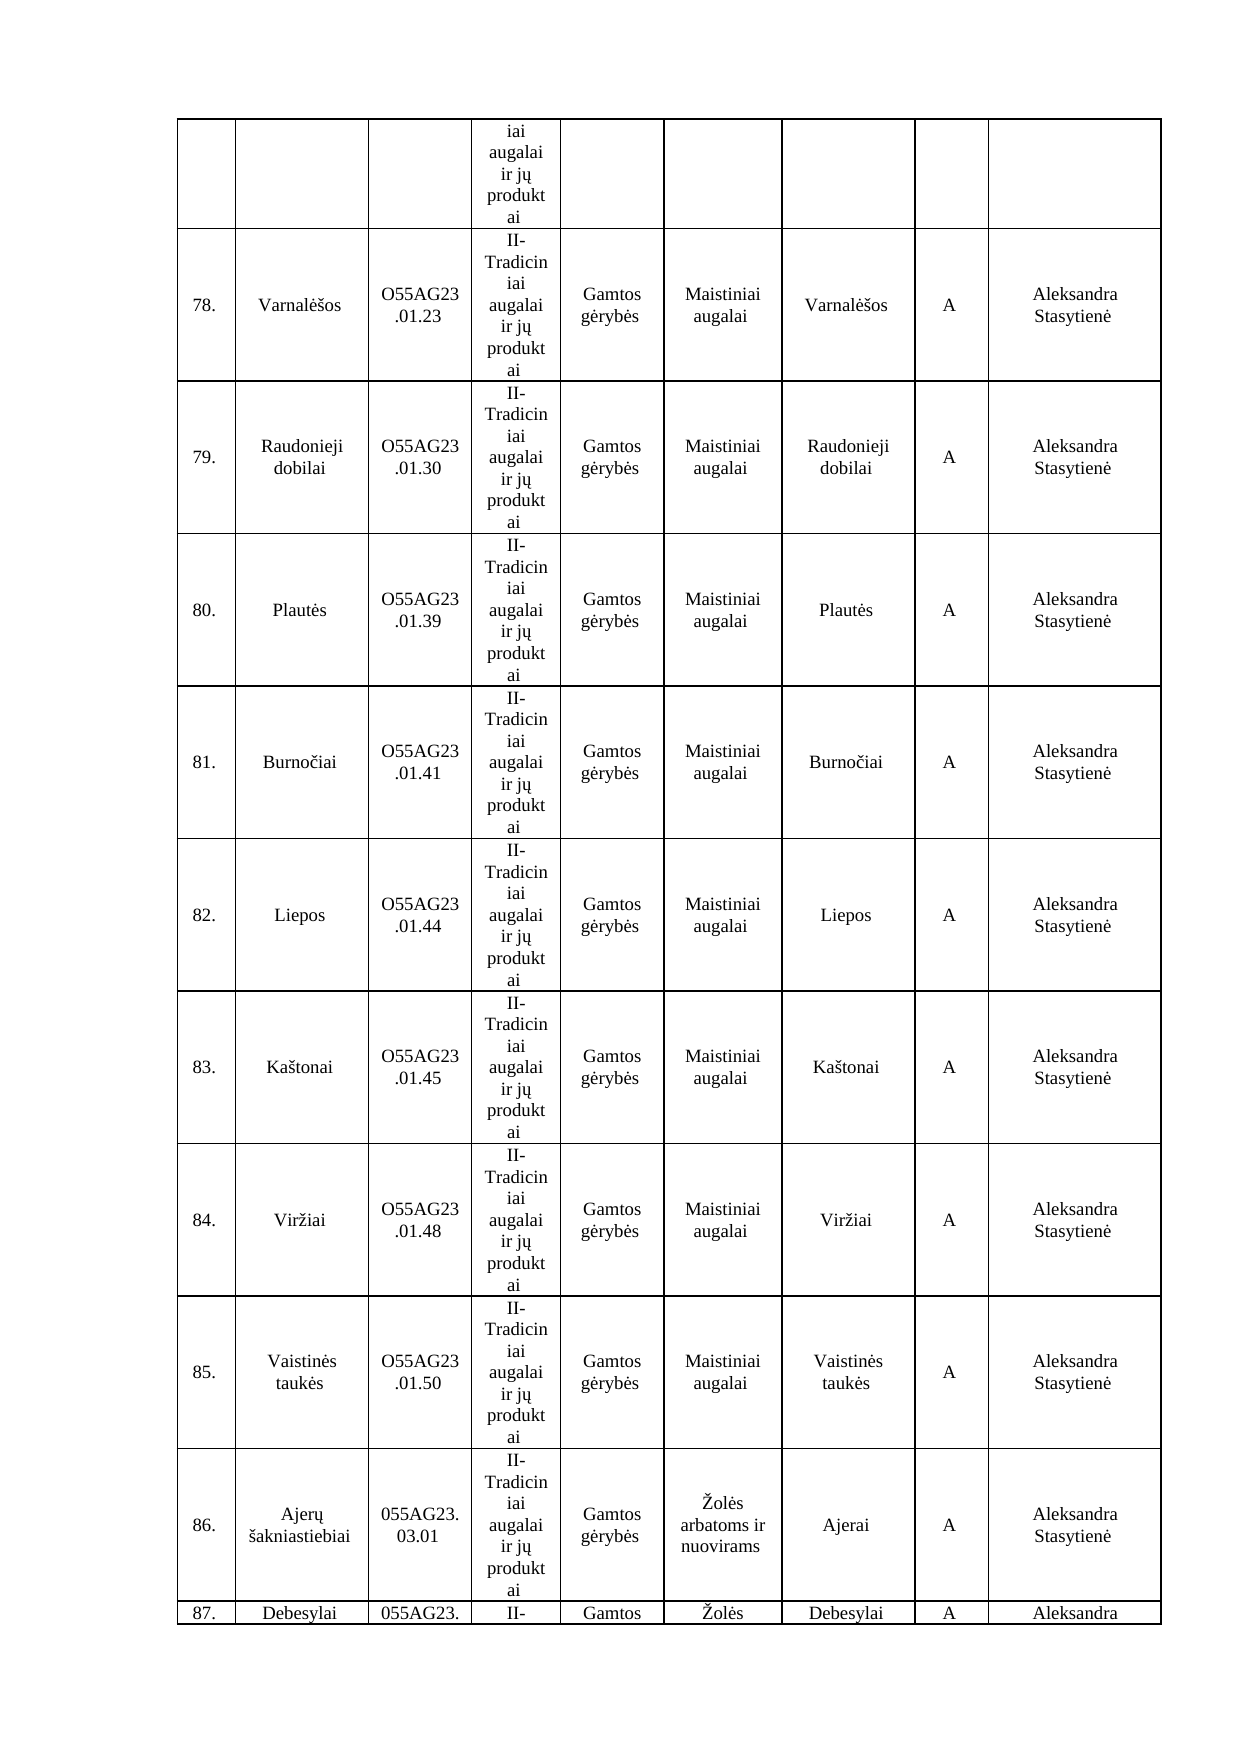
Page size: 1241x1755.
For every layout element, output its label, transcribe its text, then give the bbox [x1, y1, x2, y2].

table_cell [665, 120, 781, 227]
table_cell [561, 120, 663, 227]
table_cell A [916, 1449, 988, 1600]
table_cell Maistiniai augalai [665, 534, 781, 685]
table_cell Ajerai [783, 1449, 914, 1600]
table_cell Žolės arbatoms ir nuovirams [665, 1449, 781, 1600]
table_cell [783, 120, 914, 227]
table_cell Kaštonai [236, 992, 368, 1142]
table_cell Liepos [783, 839, 914, 990]
table_cell [369, 120, 471, 227]
table_cell Gamtos gėrybės [561, 534, 663, 685]
table_cell Aleksandra Stasytienė [989, 687, 1160, 837]
table_cell [989, 120, 1160, 227]
table_cell Aleksandra Stasytienė [989, 992, 1160, 1142]
table_cell Gamtos gėrybės [561, 382, 663, 532]
table_cell Burnočiai [783, 687, 914, 837]
table_cell 84. [178, 1144, 235, 1295]
table_cell Debesylai [236, 1602, 368, 1623]
table_cell Maistiniai augalai [665, 1144, 781, 1295]
table_cell 80. [178, 534, 235, 685]
table_cell Aleksandra Stasytienė [989, 382, 1160, 532]
table_cell Viržiai [236, 1144, 368, 1295]
table_cell Žolės [665, 1602, 781, 1623]
table_cell O55AG23.01.39 [369, 534, 471, 685]
table_cell A [916, 1144, 988, 1295]
table_cell Aleksandra Stasytienė [989, 839, 1160, 990]
table_cell O55AG23.01.41 [369, 687, 471, 837]
table_cell O55AG23.01.30 [369, 382, 471, 532]
table_cell Maistiniai augalai [665, 382, 781, 532]
table_cell Liepos [236, 839, 368, 990]
table_cell iai augalai ir jų produktai [472, 120, 560, 227]
table_cell 85. [178, 1297, 235, 1447]
table_cell Aleksandra Stasytienė [989, 229, 1160, 380]
table_cell O55AG23.01.44 [369, 839, 471, 990]
table_cell II- [472, 1602, 560, 1623]
table_cell A [916, 382, 988, 532]
table_cell Maistiniai augalai [665, 1297, 781, 1447]
table_cell Varnalėšos [236, 229, 368, 380]
table_cell 79. [178, 382, 235, 532]
table_cell II-Tradiciniai augalai ir jų produktai [472, 229, 560, 380]
table_cell Gamtos gėrybės [561, 229, 663, 380]
table_cell II-Tradiciniai augalai ir jų produktai [472, 382, 560, 532]
table_cell Viržiai [783, 1144, 914, 1295]
table_cell O55AG23.01.48 [369, 1144, 471, 1295]
table_cell II-Tradiciniai augalai ir jų produktai [472, 839, 560, 990]
table_cell Maistiniai augalai [665, 229, 781, 380]
table_cell Vaistinės taukės [236, 1297, 368, 1447]
table_cell 87. [178, 1602, 235, 1623]
table_cell Gamtos gėrybės [561, 992, 663, 1142]
table_cell Ajerų šakniastiebiai [236, 1449, 368, 1600]
table_cell Aleksandra Stasytienė [989, 534, 1160, 685]
table_cell [236, 120, 368, 227]
table_cell O55AG23.01.45 [369, 992, 471, 1142]
table_cell A [916, 534, 988, 685]
table_cell 055AG23.03.01 [369, 1449, 471, 1600]
table_cell Gamtos [561, 1602, 663, 1623]
table_cell Maistiniai augalai [665, 839, 781, 990]
table_cell A [916, 687, 988, 837]
table_cell Aleksandra Stasytienė [989, 1449, 1160, 1600]
table_cell Aleksandra Stasytienė [989, 1297, 1160, 1447]
table_cell 86. [178, 1449, 235, 1600]
table_cell Debesylai [783, 1602, 914, 1623]
table_cell 055AG23. [369, 1602, 471, 1623]
table_cell II-Tradiciniai augalai ir jų produktai [472, 1449, 560, 1600]
table_cell Aleksandra [989, 1602, 1160, 1623]
table_cell Gamtos gėrybės [561, 687, 663, 837]
table_cell Plautės [236, 534, 368, 685]
table_cell II-Tradiciniai augalai ir jų produktai [472, 992, 560, 1142]
table_cell [178, 120, 235, 227]
table_cell A [916, 229, 988, 380]
table_cell Kaštonai [783, 992, 914, 1142]
table_cell Plautės [783, 534, 914, 685]
table_cell Aleksandra Stasytienė [989, 1144, 1160, 1295]
table_cell II-Tradiciniai augalai ir jų produktai [472, 687, 560, 837]
table_cell Raudonieji dobilai [236, 382, 368, 532]
table_cell II-Tradiciniai augalai ir jų produktai [472, 1144, 560, 1295]
table_cell Varnalėšos [783, 229, 914, 380]
table_cell A [916, 1297, 988, 1447]
table_cell [916, 120, 988, 227]
table_cell Burnočiai [236, 687, 368, 837]
table_cell 81. [178, 687, 235, 837]
table_cell Gamtos gėrybės [561, 839, 663, 990]
table_cell Gamtos gėrybės [561, 1297, 663, 1447]
table_cell A [916, 839, 988, 990]
table_cell Vaistinės taukės [783, 1297, 914, 1447]
table_cell II-Tradiciniai augalai ir jų produktai [472, 534, 560, 685]
table_cell A [916, 992, 988, 1142]
table_cell II-Tradiciniai augalai ir jų produktai [472, 1297, 560, 1447]
table_cell O55AG23.01.50 [369, 1297, 471, 1447]
table_cell A [916, 1602, 988, 1623]
table_cell Gamtos gėrybės [561, 1144, 663, 1295]
table_cell Maistiniai augalai [665, 992, 781, 1142]
table_cell Gamtos gėrybės [561, 1449, 663, 1600]
table_cell 82. [178, 839, 235, 990]
table_cell 83. [178, 992, 235, 1142]
table_cell 78. [178, 229, 235, 380]
table_cell Maistiniai augalai [665, 687, 781, 837]
table_cell O55AG23.01.23 [369, 229, 471, 380]
table_cell Raudonieji dobilai [783, 382, 914, 532]
